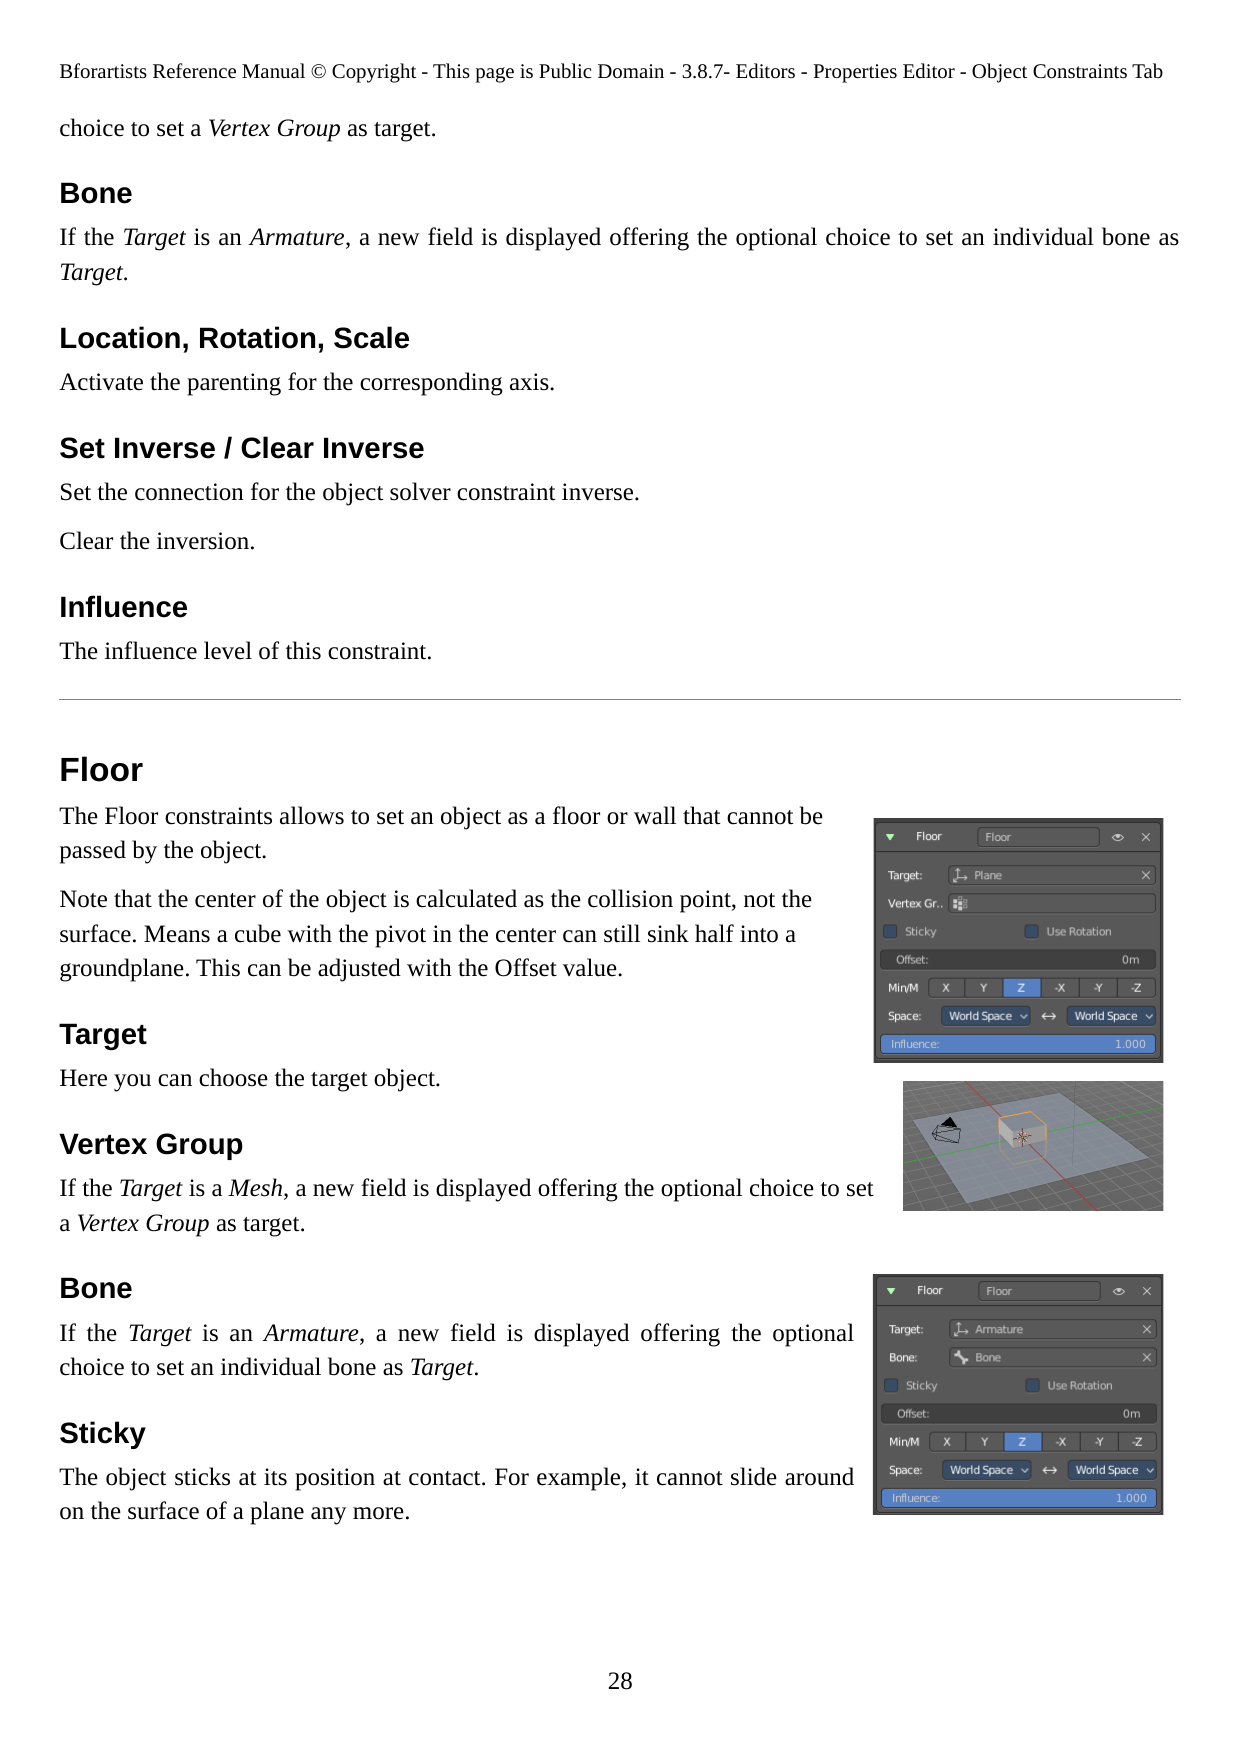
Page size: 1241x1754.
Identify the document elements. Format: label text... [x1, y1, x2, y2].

subtitle Bone [59, 1271, 1181, 1305]
text Here you can choose the target object. [59, 1063, 1181, 1092]
subtitle Location, Rotation, Scale [59, 321, 1181, 354]
picture [903, 1081, 1164, 1211]
text Clear the inversion. [59, 526, 1181, 554]
text The Floor constraints allows to set an object as a floor or wall that cannot be passed by the object. [59, 801, 1181, 864]
subtitle Target [59, 1017, 873, 1051]
text Set the connection for the object solver constraint inverse. [59, 477, 1181, 506]
text If the Target is a Mesh, a new field is displayed offering the optional choice to set a Vertex Group as target. [59, 1173, 1181, 1236]
subtitle Vertex Group [59, 1127, 903, 1161]
subtitle Floor [59, 750, 1181, 788]
subtitle [1164, 1127, 1181, 1161]
text The object sticks at its position at contact. For example, it cannot slide around on the surface of a plane any more. [59, 1462, 1181, 1525]
picture [873, 818, 1164, 1063]
text Note that the center of the object is calculated as the collision point, not the surface. Means a cube with the pivot in the center can still sink half into a groundplane. This can be adjusted with the Offset value. [59, 884, 873, 982]
subtitle [1164, 1017, 1181, 1051]
text choice to set a Vertex Group as target. [59, 113, 1181, 141]
subtitle Influence [59, 589, 1181, 623]
text If the Target is an Armature, a new field is displayed offering the optional choice to set an individual bone as Target. [59, 222, 1181, 286]
subtitle Set Inverse / Clear Inverse [59, 431, 1181, 464]
picture [872, 1274, 1164, 1515]
subtitle [1164, 1416, 1181, 1449]
text If the Target is an Armature, a new field is displayed offering the optional choice to set an individual bone as Target. [59, 1318, 872, 1381]
text Activate the parenting for the corresponding axis. [59, 367, 1181, 396]
subtitle Bone [59, 176, 1181, 210]
text The influence level of this constraint. [59, 636, 1181, 664]
subtitle Sticky [59, 1416, 872, 1449]
